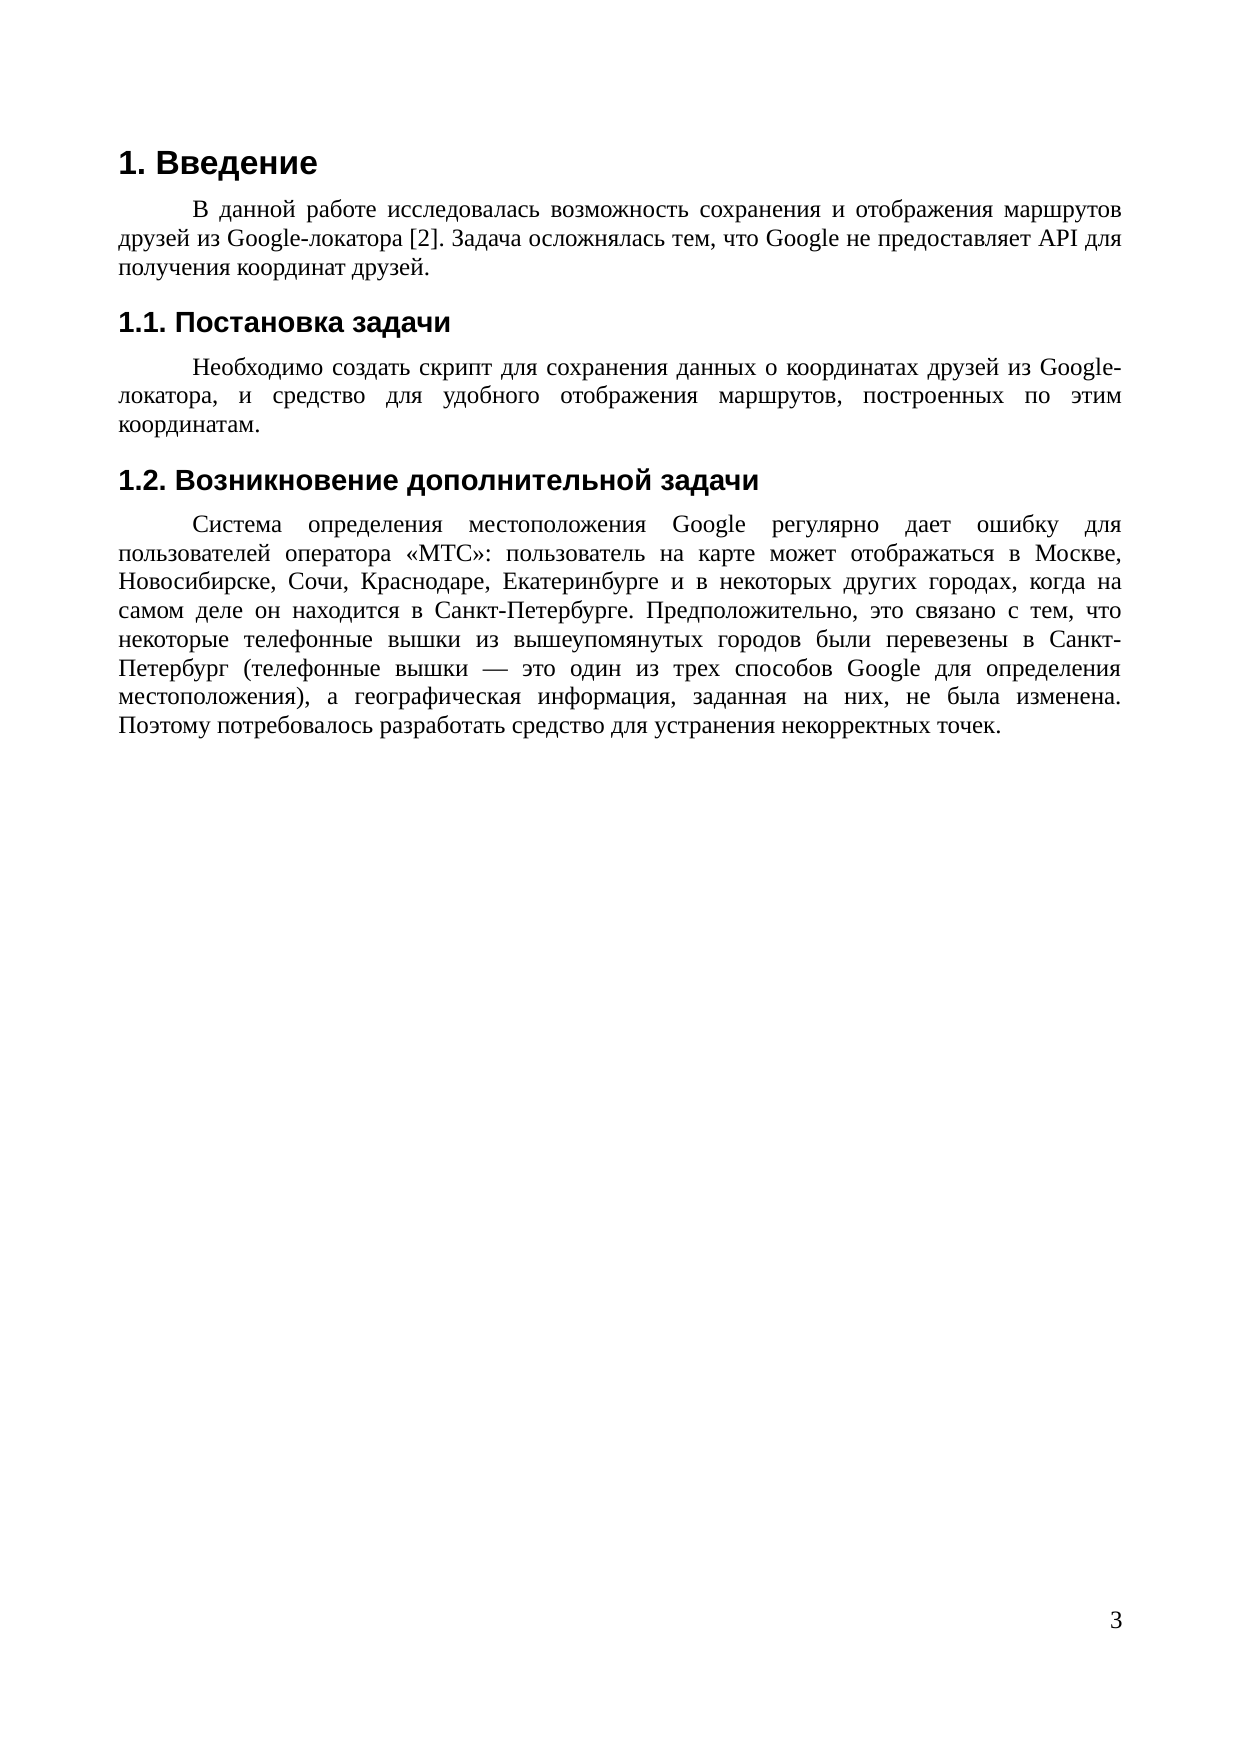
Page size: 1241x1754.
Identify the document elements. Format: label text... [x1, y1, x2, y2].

subtitle 1.1. Постановка задачи [118, 306, 1122, 339]
text В данной работе исследовалась возможность сохранения и отображения маршрутов друзей из Google-локатора [2]. Задача осложнялась тем, что Google не предоставляет API для получения координат друзей. [118, 194, 1122, 281]
subtitle 1.2. Возникновение дополнительной задачи [118, 463, 1122, 496]
subtitle 1. Введение [118, 143, 1122, 182]
text Необходимо создать скрипт для сохранения данных о координатах друзей из Google-локатора, и средство для удобного отображения маршрутов, построенных по этим координатам. [118, 352, 1122, 438]
text Система определения местоположения Google регулярно дает ошибку для пользователей оператора «МТС»: пользователь на карте может отображаться в Москве, Новосибирске, Сочи, Краснодаре, Екатеринбурге и в некоторых других городах, когда на самом деле он находится в Санкт-Петербурге. Предположительно, это связано с тем, что некоторые телефонные вышки из вышеупомянутых городов были перевезены в Санкт-Петербург (телефонные вышки — это один из трех способов Google для определения местоположения), а географическая информация, заданная на них, не была изменена. Поэтому потребовалось разработать средство для устранения некорректных точек. [118, 509, 1122, 739]
